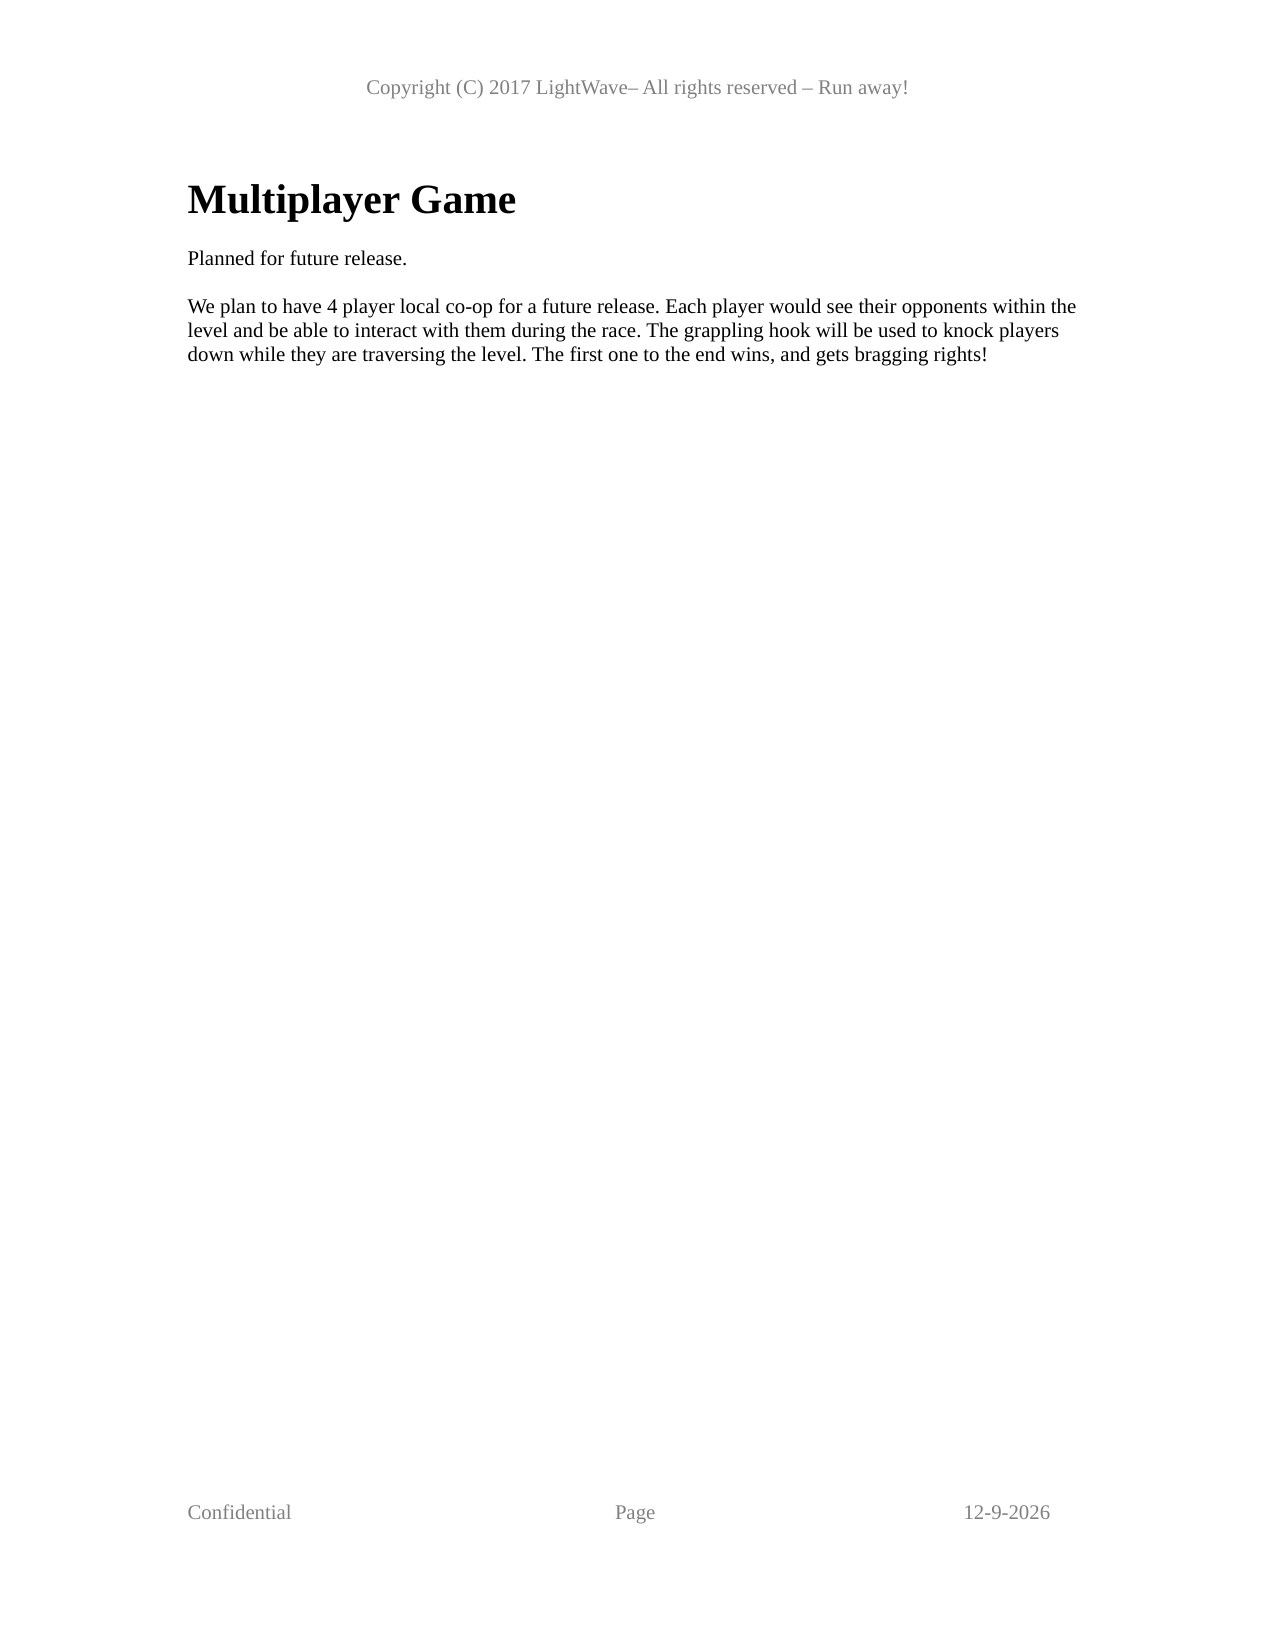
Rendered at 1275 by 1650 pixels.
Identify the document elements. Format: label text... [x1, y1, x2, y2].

text Planned for future release. [187, 246, 1087, 270]
subtitle Multiplayer Game [187, 174, 1087, 222]
text We plan to have 4 player local co-op for a future release. Each player would see their opponents within the level and be able to interact with them during the race. The grappling hook will be used to knock players down while they are traversing the level. The first one to the end wins, and gets bragging rights! [187, 294, 1087, 366]
